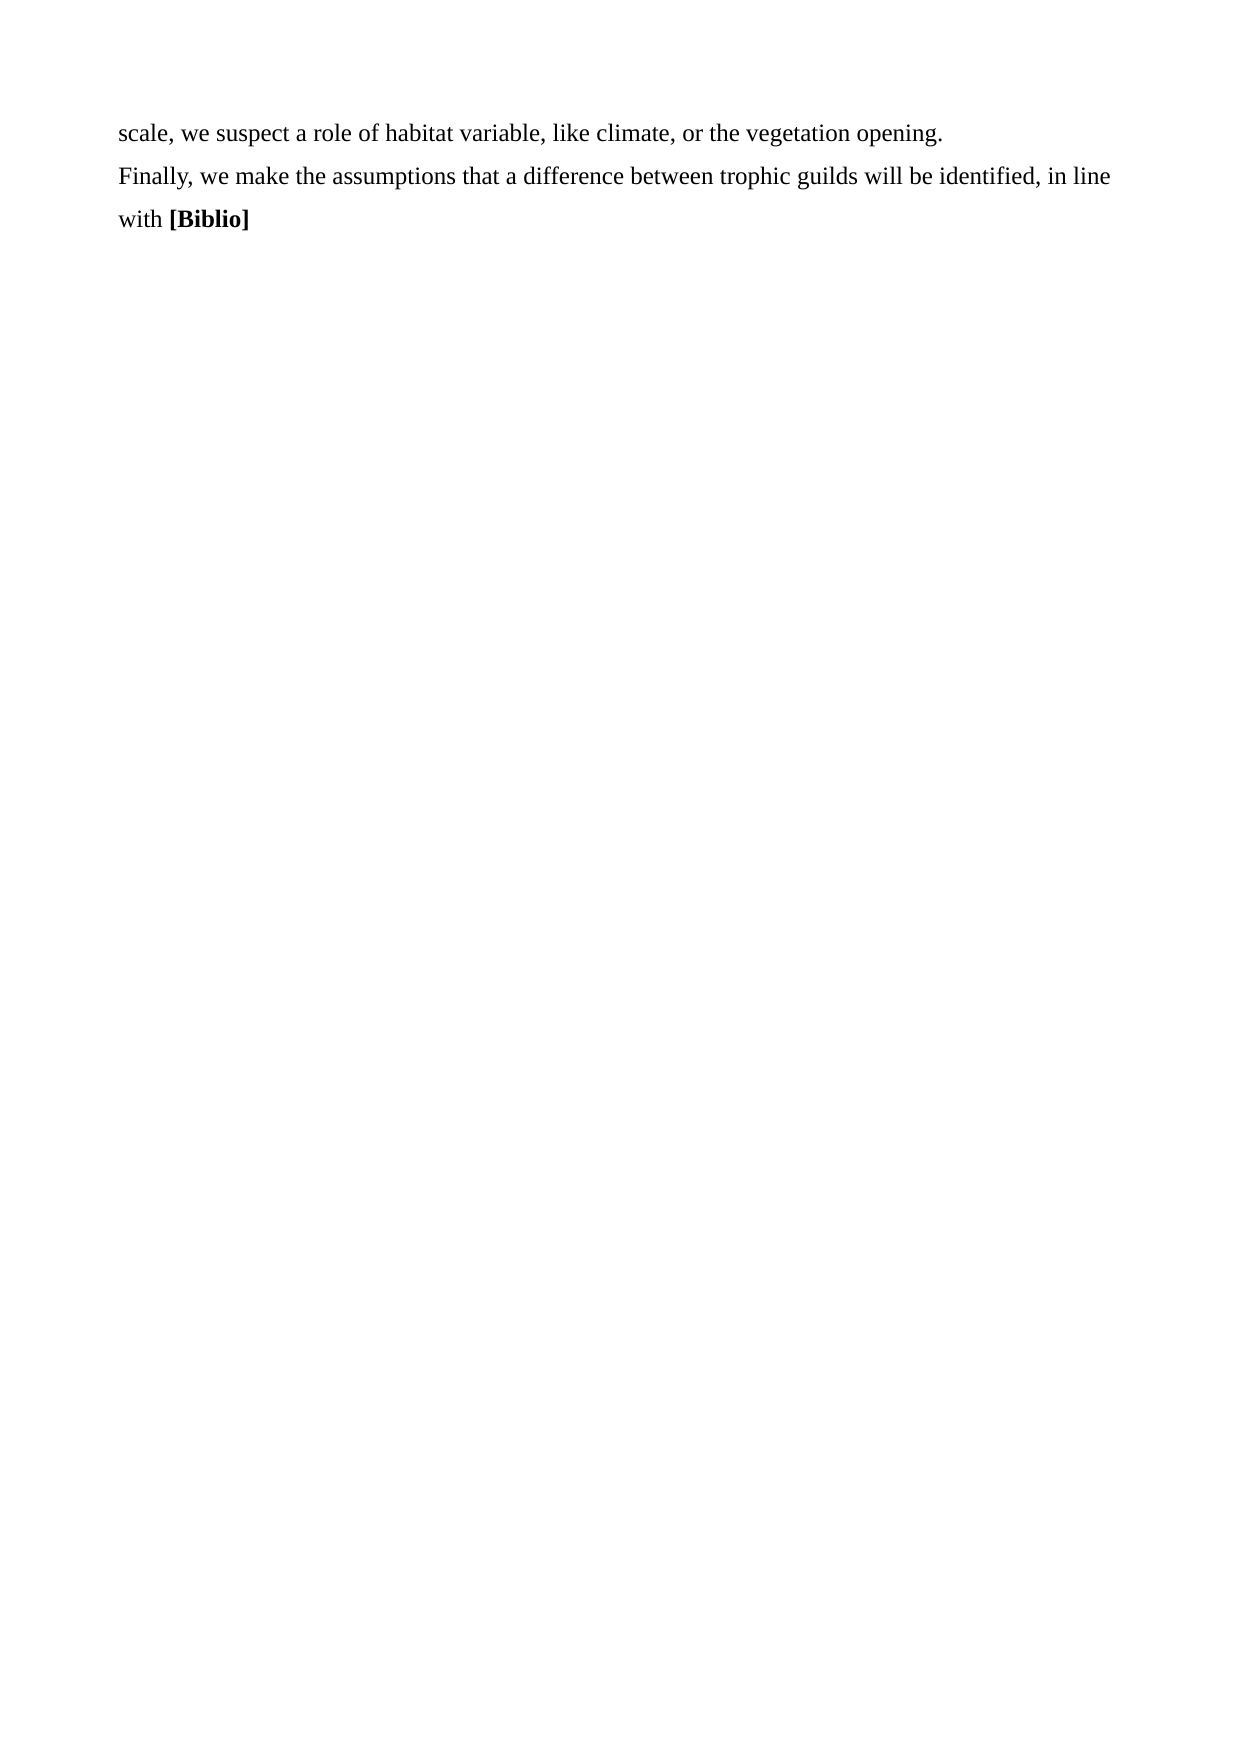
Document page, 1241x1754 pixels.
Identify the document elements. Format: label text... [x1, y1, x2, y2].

text scale, we suspect a role of habitat variable, like climate, or the vegetation opening. Finally, we make the assumptions that a difference between trophic guilds will be identified, in line with [Biblio] [118, 118, 1122, 233]
